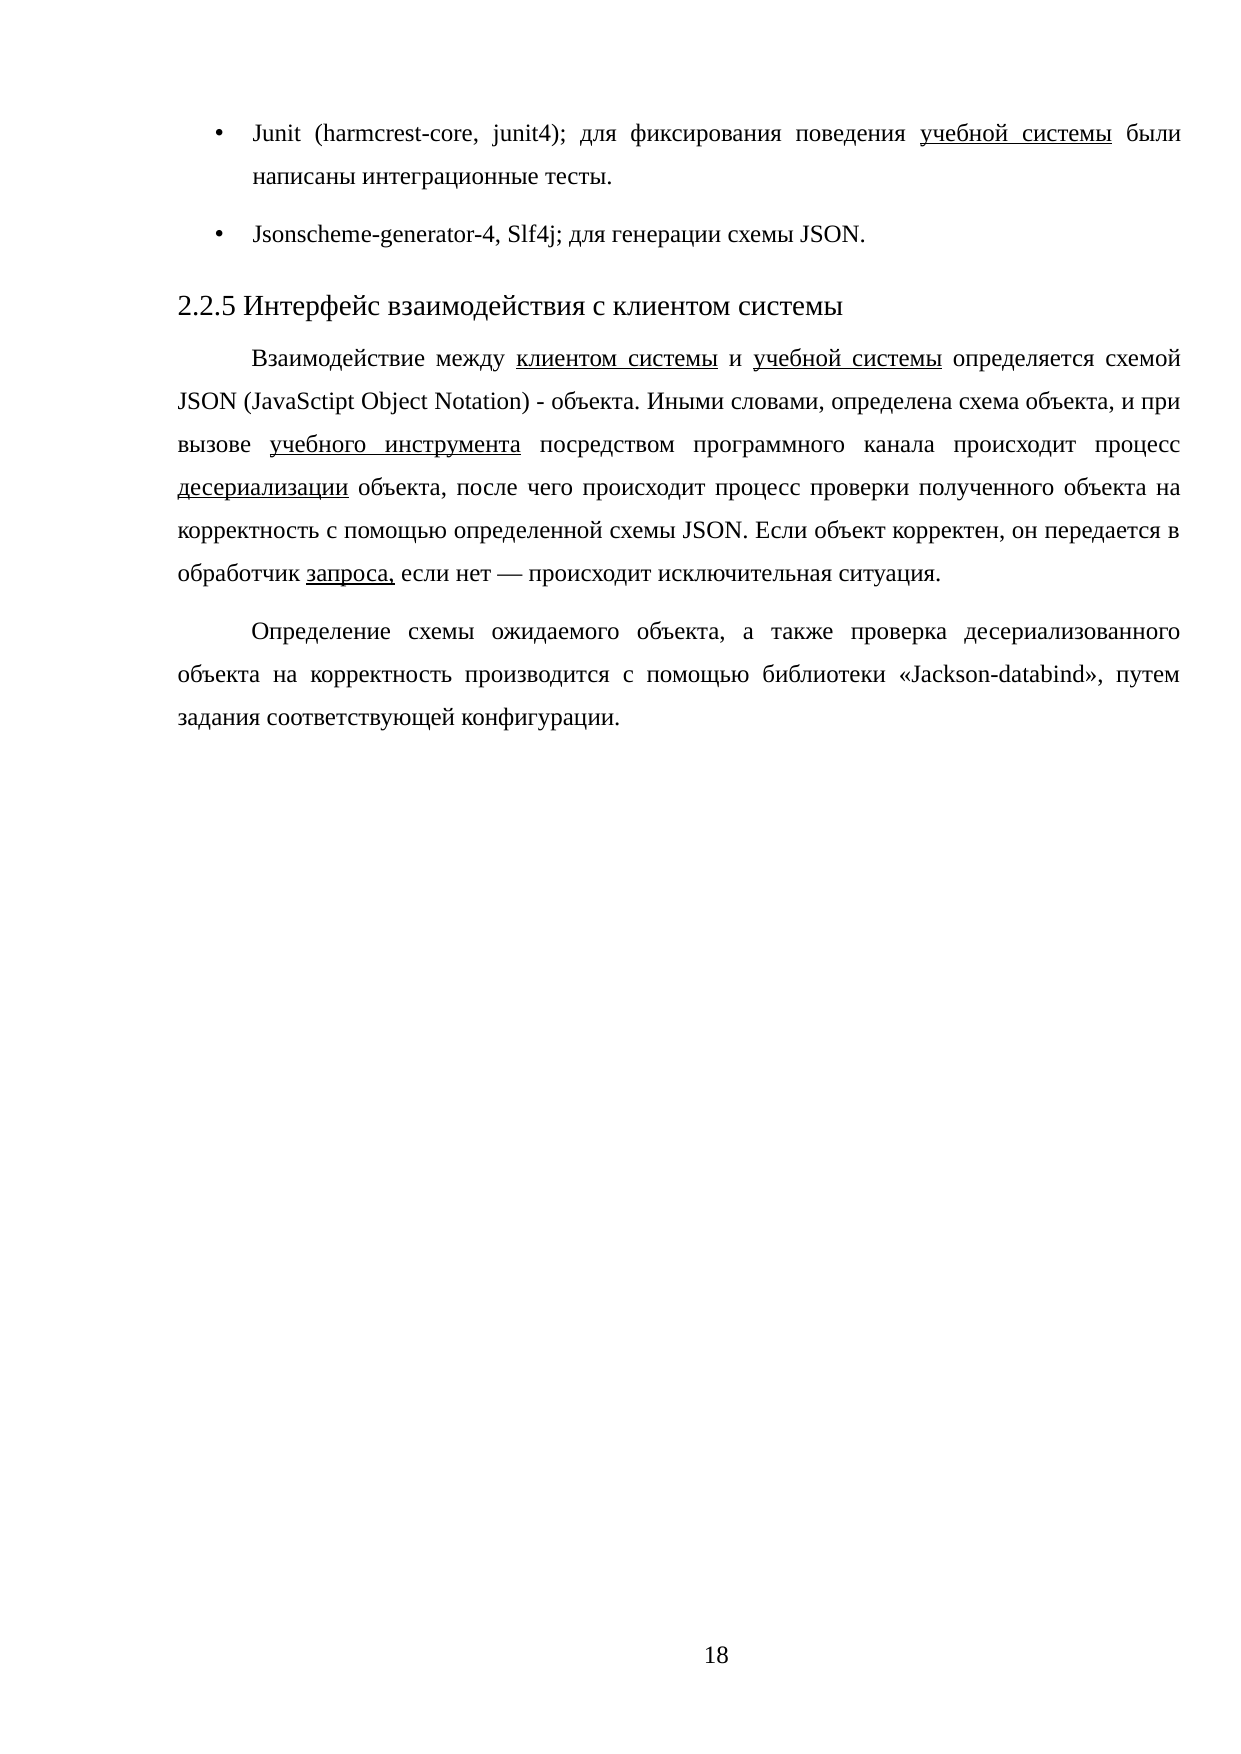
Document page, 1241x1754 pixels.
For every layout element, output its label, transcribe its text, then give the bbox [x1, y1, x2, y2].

text Взаимодействие между клиентом системы и учебной системы определяется схемой JSON (JavaSctipt Object Notation) - объекта. Иными словами, определена схема объекта, и при вызове учебного инструмента посредством программного канала происходит процесс десериализации объекта, после чего происходит процесс проверки полученного объекта на корректность с помощью определенной схемы JSON. Если объект корректен, он передается в обработчик запроса, если нет — происходит исключительная ситуация. [177, 343, 1181, 587]
text Определение схемы ожидаемого объекта, а также проверка десериализованного объекта на корректность производится с помощью библиотеки «Jackson-databind», путем задания соответствующей конфигурации. [177, 616, 1181, 731]
subtitle 2.2.5 Интерфейс взаимодействия с клиентом системы [177, 288, 1181, 322]
list Jsonscheme-generator-4, Slf4j; для генерации схемы JSON. [215, 219, 1181, 248]
list Junit (harmcrest-core, junit4); для фиксирования поведения учебной системы были написаны интеграционные тесты. [215, 118, 1181, 190]
